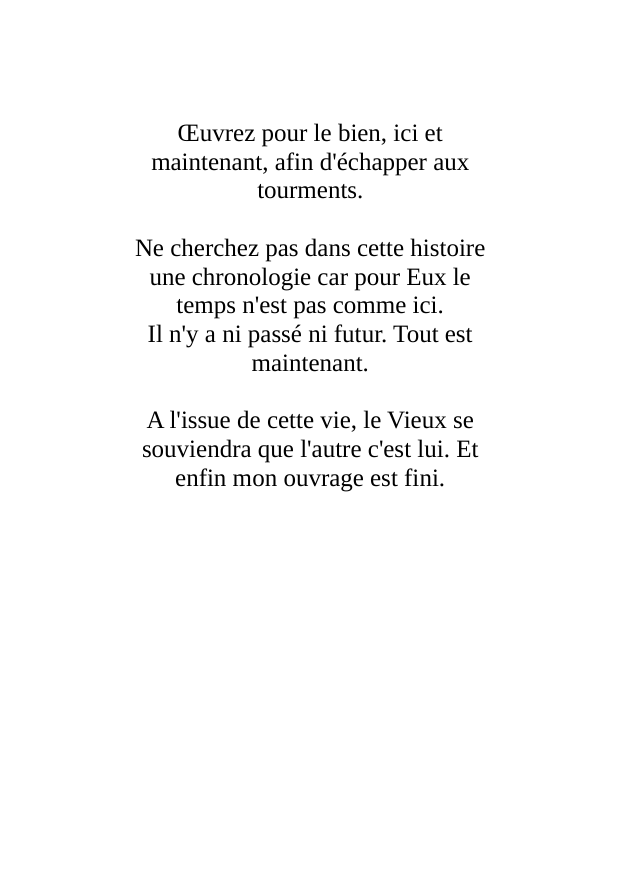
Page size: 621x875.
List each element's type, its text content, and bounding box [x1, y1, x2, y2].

text A l'issue de cette vie, le Vieux se souviendra que l'autre c'est lui. Et enfin mon ouvrage est fini. [118, 406, 502, 492]
text Il n'y a ni passé ni futur. Tout est maintenant. [118, 319, 502, 377]
text Œuvrez pour le bien, ici et maintenant, afin d'échapper aux tourments. [118, 118, 502, 204]
text Ne cherchez pas dans cette histoire une chronologie car pour Eux le temps n'est pas comme ici. [118, 233, 502, 319]
